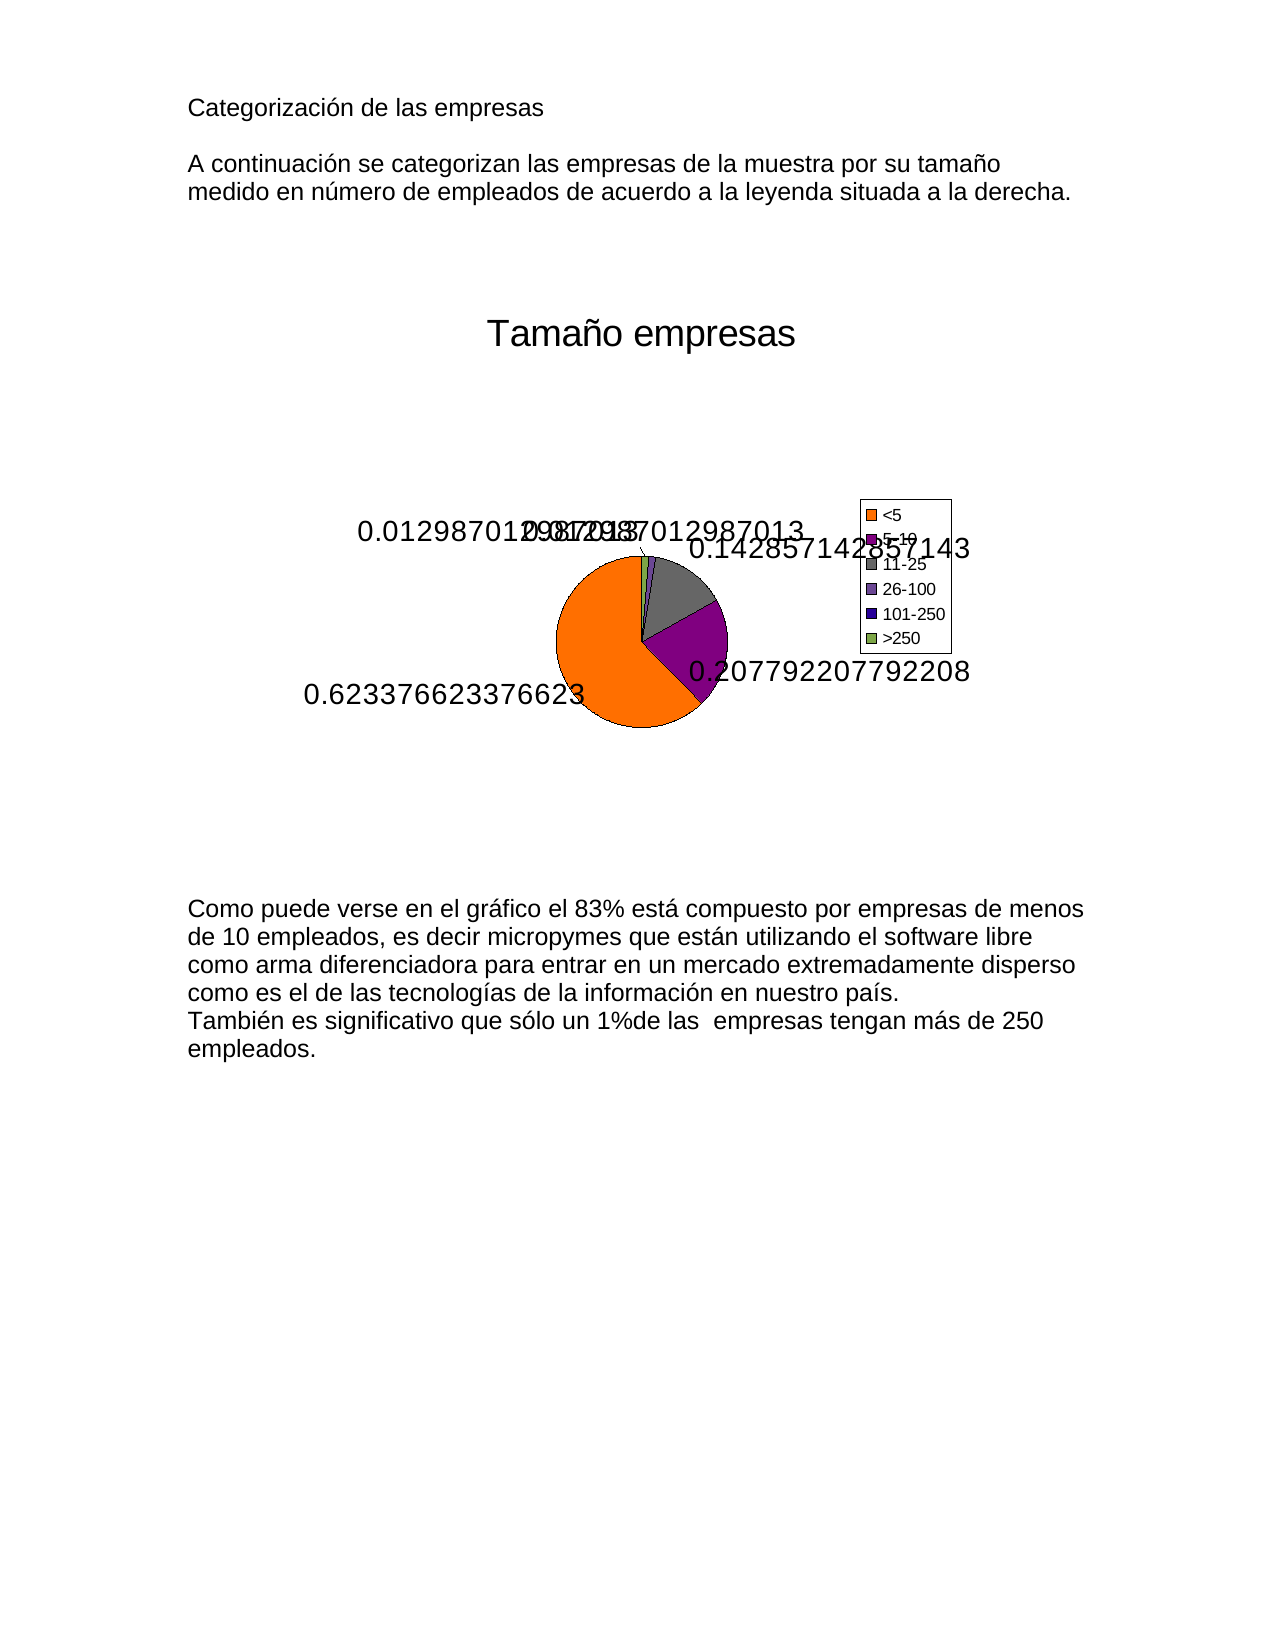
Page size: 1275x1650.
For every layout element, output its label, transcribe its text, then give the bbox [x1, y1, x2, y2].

text Categorización de las empresas [187, 94, 1088, 122]
text Como puede verse en el gráfico el 83% está compuesto por empresas de menos de 10 empleados, es decir micropymes que están utilizando el software libre como arma diferenciadora para entrar en un mercado extremadamente disperso como es el de las tecnologías de la información en nuestro país. [187, 895, 1088, 1007]
text También es significativo que sólo un 1%de las empresas tengan más de 250 empleados. [187, 1007, 1088, 1062]
text A continuación se categorizan las empresas de la muestra por su tamaño medido en número de empleados de acuerdo a la leyenda situada a la derecha. [187, 150, 1088, 206]
